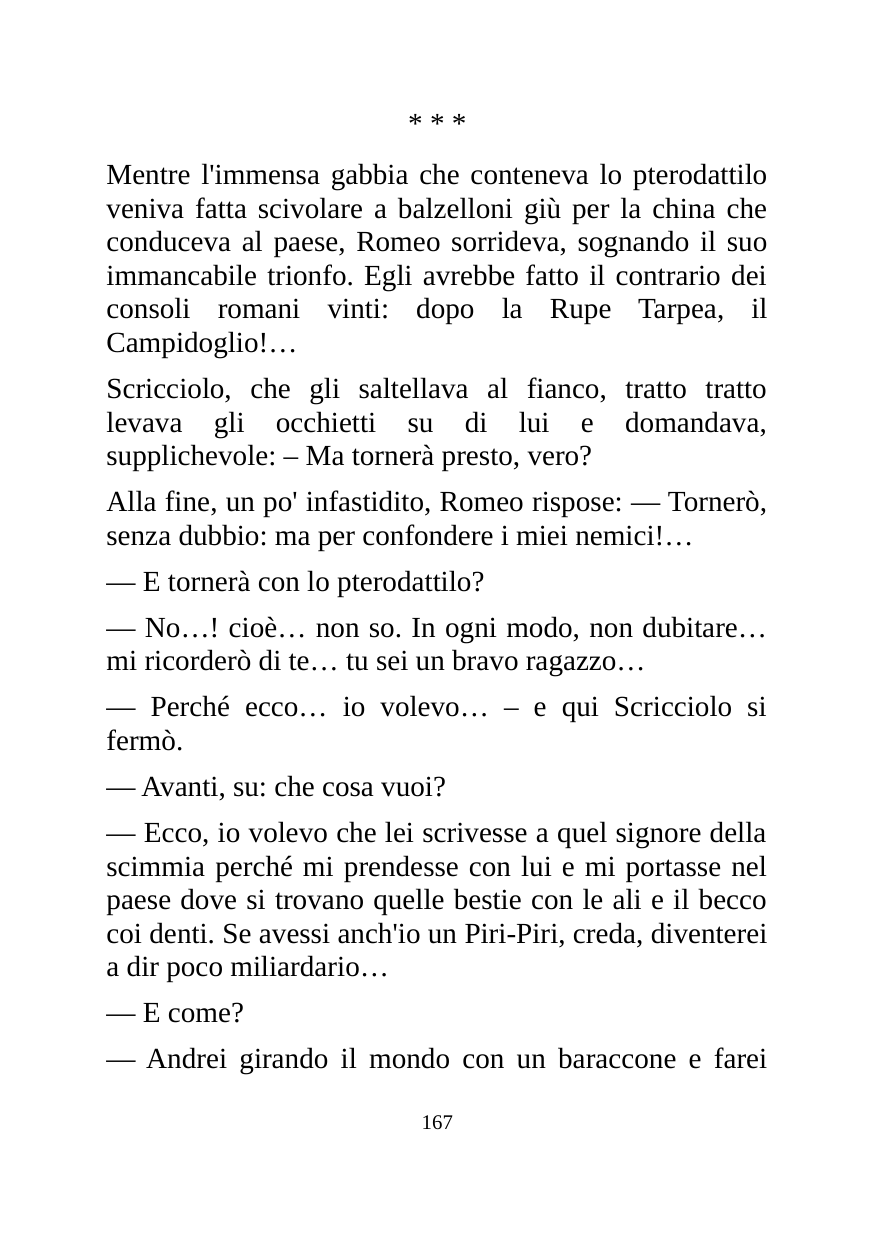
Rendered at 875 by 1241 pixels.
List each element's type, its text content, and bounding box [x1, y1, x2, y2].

text — Andrei girando il mondo con un baraccone e farei [106, 1041, 768, 1075]
text Mentre l'immensa gabbia che conteneva lo pterodattilo veniva fatta scivolare a balzelloni giù per la china che conduceva al paese, Romeo sorrideva, sognando il suo immancabile trionfo. Egli avrebbe fatto il contrario dei consoli romani vinti: dopo la Rupe Tarpea, il Campidoglio!… [106, 157, 768, 359]
text — Avanti, su: che cosa vuoi? [106, 769, 768, 803]
text — No…! cioè… non so. In ogni modo, non dubitare… mi ricorderò di te… tu sei un bravo ragazzo… [106, 610, 768, 677]
text — Perché ecco… io volevo… – e qui Scricciolo si fermò. [106, 689, 768, 757]
text Scricciolo, che gli saltellava al fianco, tratto tratto levava gli occhietti su di lui e domandava, supplichevole: – Ma tornerà presto, vero? [106, 371, 768, 472]
text Alla fine, un po' infastidito, Romeo rispose: — Tornerò, senza dubbio: ma per confondere i miei nemici!… [106, 484, 768, 551]
text * * * [106, 106, 768, 140]
text — Ecco, io volevo che lei scrivesse a quel signore della scimmia perché mi prendesse con lui e mi portasse nel paese dove si trovano quelle bestie con le ali e il becco coi denti. Se avessi anch'io un Piri-Piri, creda, diventerei a dir poco miliardario… [106, 815, 768, 983]
text — E come? [106, 995, 768, 1029]
text — E tornerà con lo pterodattilo? [106, 564, 768, 597]
